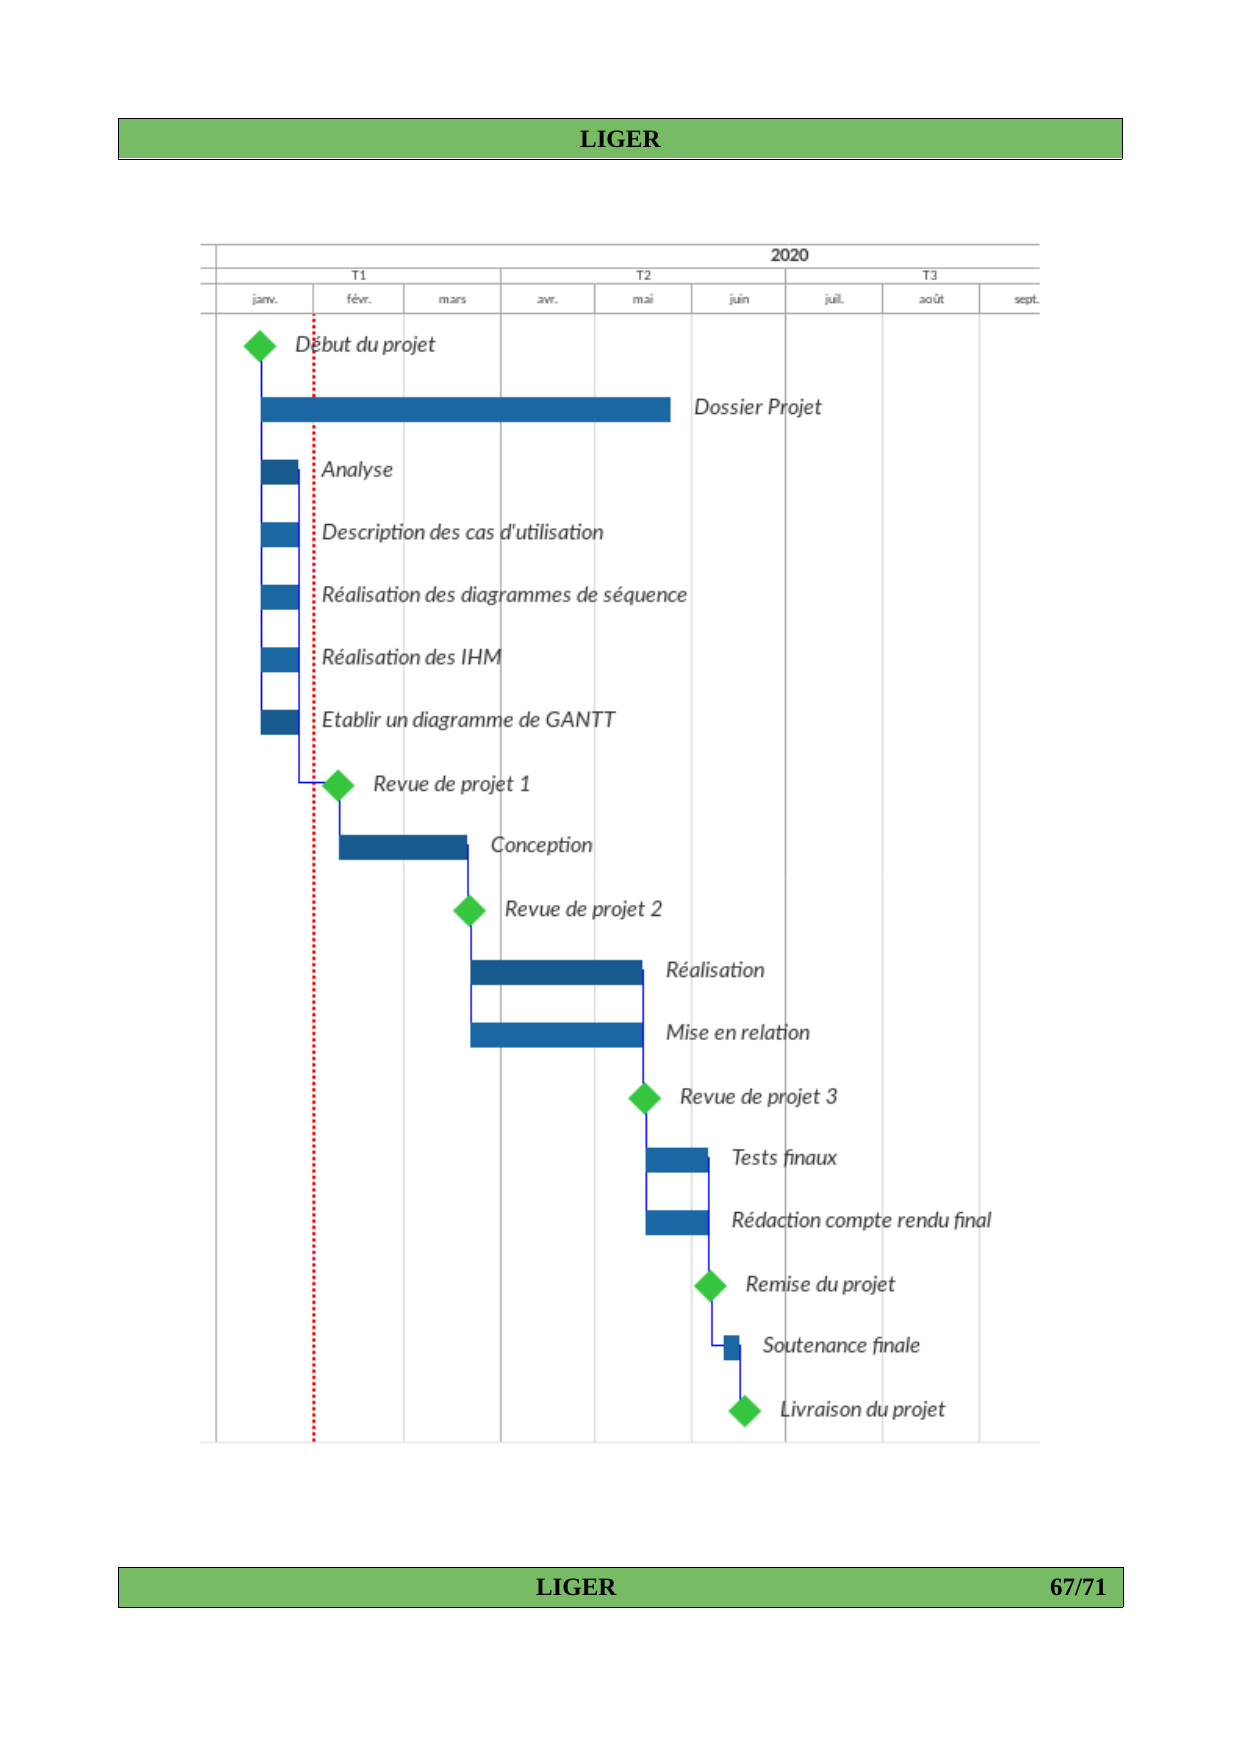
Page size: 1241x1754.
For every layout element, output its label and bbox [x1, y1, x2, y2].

picture [200, 216, 1040, 1445]
